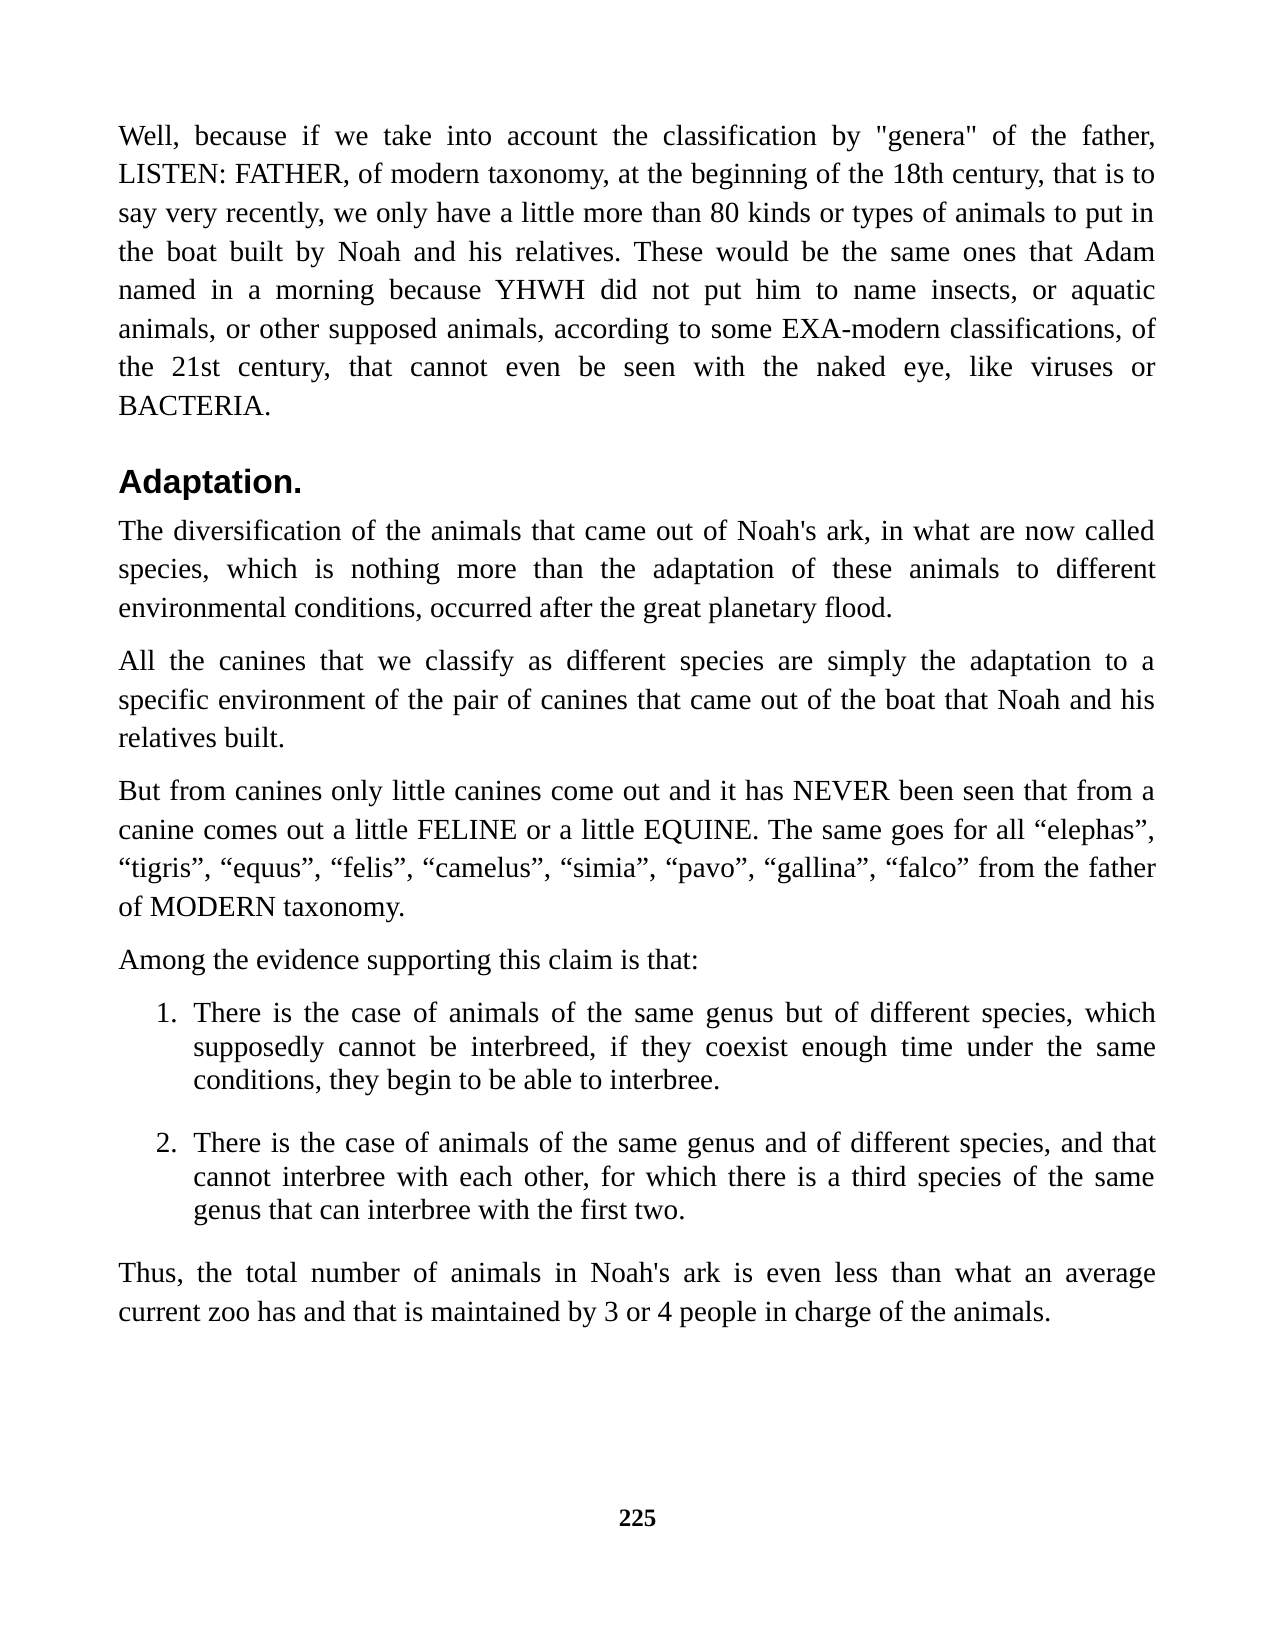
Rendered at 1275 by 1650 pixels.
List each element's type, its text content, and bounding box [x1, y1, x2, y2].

text The diversification of the animals that came out of Noah's ark, in what are now called species, which is nothing more than the adaptation of these animals to different environmental conditions, occurred after the great planetary flood. [118, 513, 1157, 624]
list There is the case of animals of the same genus and of different species, and that cannot interbree with each other, for which there is a third species of the same genus that can interbree with the first two. [156, 1125, 1157, 1226]
text Well, because if we take into account the classification by "genera" of the father, LISTEN: FATHER, of modern taxonomy, at the beginning of the 18th century, that is to say very recently, we only have a little more than 80 kinds or types of animals to put in the boat built by Noah and his relatives. These would be the same ones that Adam named in a morning because YHWH did not put him to name insects, or aquatic animals, or other supposed animals, according to some EXA-modern classifications, of the 21st century, that cannot even be seen with the naked eye, like viruses or BACTERIA. [118, 118, 1157, 421]
text Thus, the total number of animals in Noah's ark is even less than what an average current zoo has and that is maintained by 3 or 4 people in charge of the animals. [118, 1256, 1157, 1328]
text But from canines only little canines come out and it has NEVER been seen that from a canine comes out a little FELINE or a little EQUINE. The same goes for all “elephas”, “tigris”, “equus”, “felis”, “camelus”, “simia”, “pavo”, “gallina”, “falco” from the father of MODERN taxonomy. [118, 773, 1157, 923]
text Among the evidence supporting this claim is that: [118, 942, 1157, 976]
subtitle Adaptation. [118, 462, 1157, 501]
text All the canines that we classify as different species are simply the adaptation to a specific environment of the pair of canines that came out of the boat that Noah and his relatives built. [118, 643, 1157, 754]
list There is the case of animals of the same genus but of different species, which supposedly cannot be interbreed, if they coexist enough time under the same conditions, they begin to be able to interbree. [156, 995, 1157, 1096]
